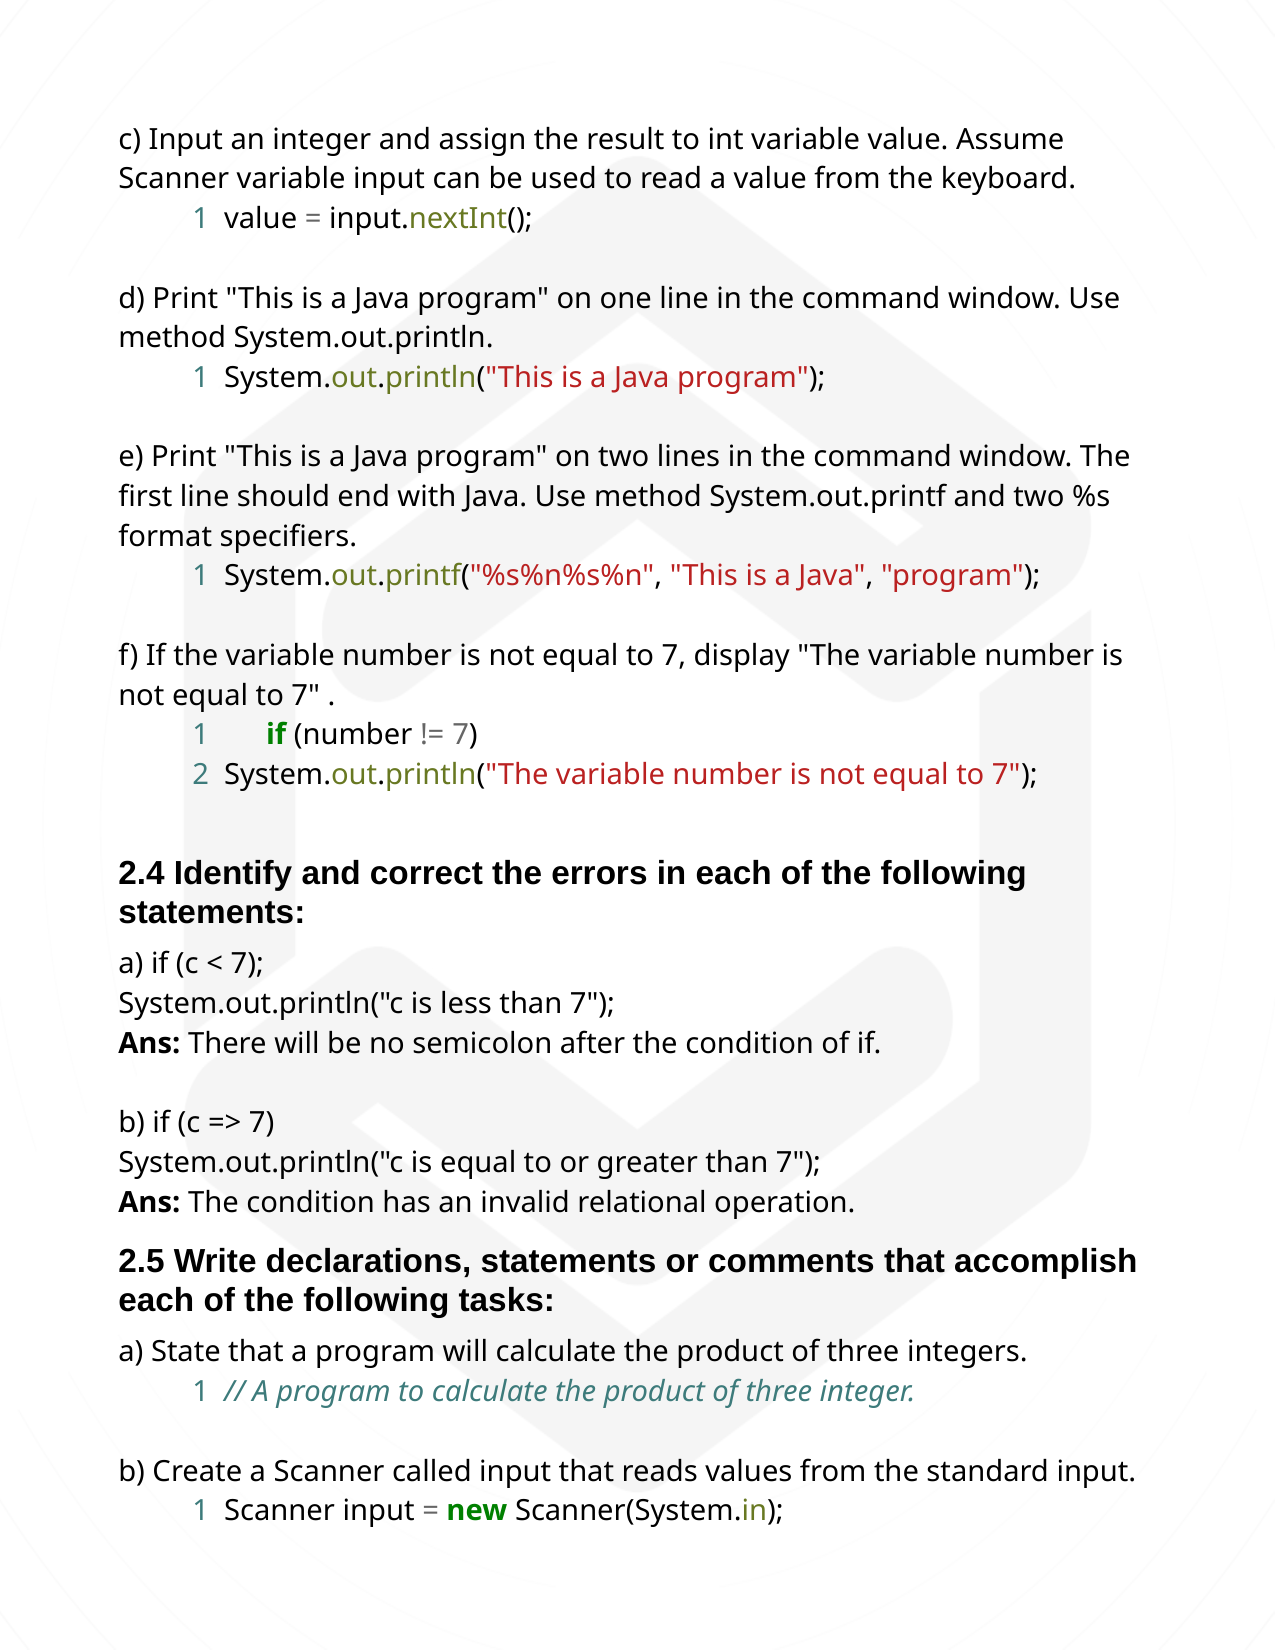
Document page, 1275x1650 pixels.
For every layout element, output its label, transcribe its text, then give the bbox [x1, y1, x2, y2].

text 1 System.out.println("This is a Java program"); [118, 356, 1157, 396]
text 1 System.out.printf("%s%n%s%n", "This is a Java", "program"); [118, 555, 1157, 594]
text 1 if (number != 7) [118, 713, 1157, 753]
text d) Print "This is a Java program" on one line in the command window. Use method System.out.println. [118, 277, 1157, 356]
subtitle 2.4 Identify and correct the errors in each of the following statements: [118, 853, 1157, 930]
subtitle 2.5 Write declarations, statements or comments that accomplish each of the following tasks: [118, 1241, 1157, 1318]
text Ans: There will be no semicolon after the condition of if. [118, 1022, 1157, 1062]
text 2 System.out.println("The variable number is not equal to 7"); [118, 753, 1157, 793]
text 1 // A program to calculate the product of three integer. [118, 1370, 1157, 1410]
text 1 value = input.nextInt(); [118, 197, 1157, 237]
text 1 Scanner input = new Scanner(System.in); [118, 1489, 1157, 1529]
text c) Input an integer and assign the result to int variable value. Assume Scanner variable input can be used to read a value from the keyboard. [118, 118, 1157, 197]
text a) if (c < 7); [118, 943, 1157, 982]
text Ans: The condition has an invalid relational operation. [118, 1181, 1157, 1221]
text f) If the variable number is not equal to 7, display "The variable number is not equal to 7" . [118, 634, 1157, 713]
text System.out.println("c is less than 7"); [118, 982, 1157, 1022]
text a) State that a program will calculate the product of three integers. [118, 1331, 1157, 1370]
text b) Create a Scanner called input that reads values from the standard input. [118, 1450, 1157, 1489]
text e) Print "This is a Java program" on two lines in the command window. The first line should end with Java. Use method System.out.printf and two %s format specifiers. [118, 436, 1157, 555]
text b) if (c => 7) [118, 1101, 1157, 1141]
text System.out.println("c is equal to or greater than 7"); [118, 1141, 1157, 1181]
